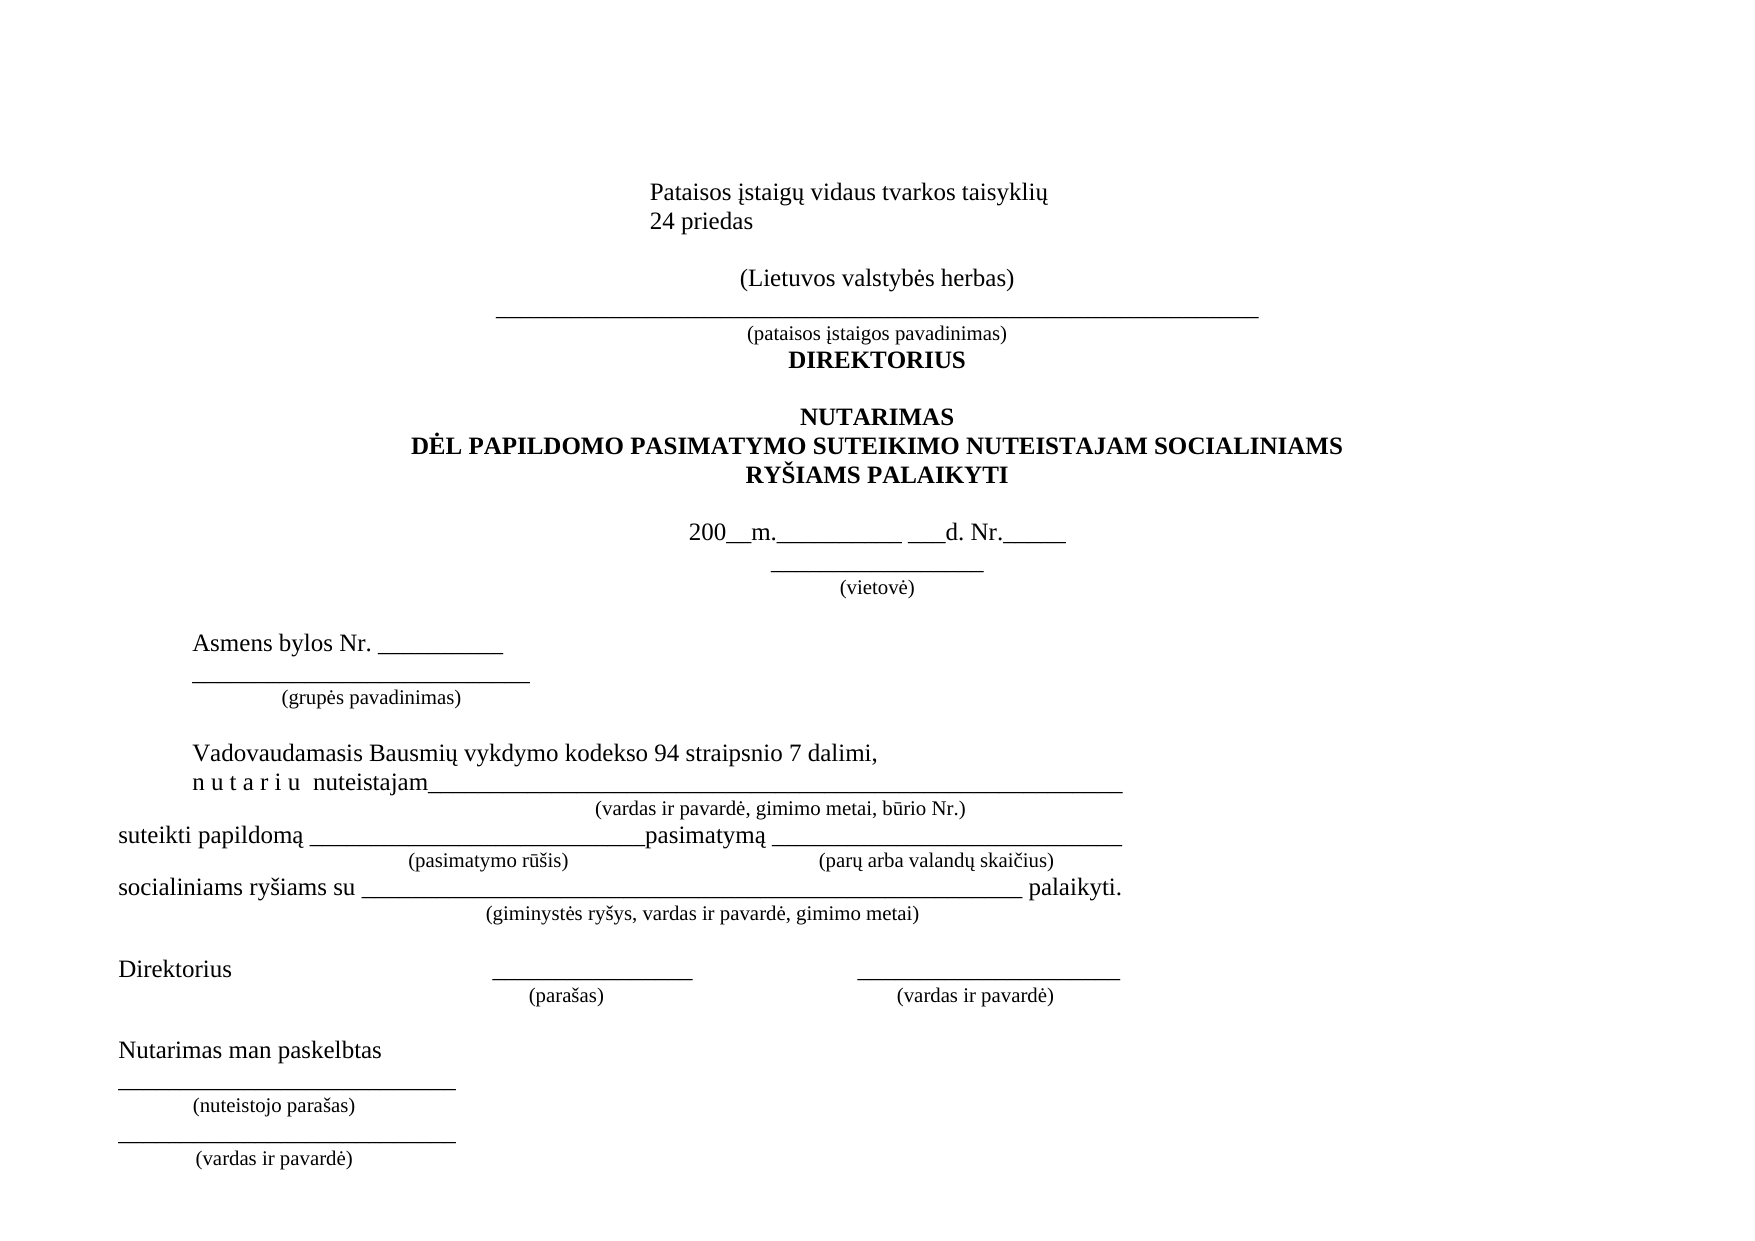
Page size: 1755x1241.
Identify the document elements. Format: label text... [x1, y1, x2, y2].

text suteikti papildomą pasimatymą ____________________________ [118, 820, 1636, 848]
text (Lietuvos valstybės herbas) [118, 263, 1636, 292]
text _________________ [118, 546, 1636, 575]
text _____________________________________________________________ [118, 292, 1636, 321]
text Pataisos įstaigų vidaus tvarkos taisyklių [649, 177, 1636, 206]
text socialiniams ryšiams su palaikyti. [118, 872, 1636, 901]
text (vardas ir pavardė, gimimo metai, būrio Nr.) [118, 796, 1636, 820]
text 200__m.__________ ___d. Nr._____ [118, 517, 1636, 546]
text (giminystės ryšys, vardas ir pavardė, gimimo metai) [118, 901, 1636, 925]
text nutariu nuteistajam [118, 767, 1636, 796]
text DIREKTORIUS [118, 345, 1636, 374]
text (pataisos įstaigos pavadinimas) [118, 321, 1636, 345]
text ___________________________ [118, 1064, 1636, 1093]
text ___________________________ [118, 1117, 1636, 1146]
text (vardas ir pavardė) [118, 1146, 1636, 1170]
text NUTARIMAS [118, 402, 1636, 431]
text ___________________________ [118, 657, 1636, 685]
text DĖL PAPILDOMO PASIMATYMO SUTEIKIMO NUTEISTAJAM SOCIALINIAMS [118, 431, 1636, 460]
text Asmens bylos Nr. __________ [118, 628, 1636, 657]
text (parašas) (vardas ir pavardė) [118, 983, 1636, 1007]
text (vietovė) [118, 575, 1636, 599]
text 24 priedas [118, 206, 1636, 235]
text RYŠIAMS PALAIKYTI [118, 460, 1636, 489]
text Vadovaudamasis Bausmių vykdymo kodekso 94 straipsnio 7 dalimi, [118, 738, 1636, 767]
text Nutarimas man paskelbtas [118, 1036, 1636, 1064]
text (grupės pavadinimas) [118, 685, 1636, 709]
text Direktorius ________________ _____________________ [118, 954, 1636, 983]
text (pasimatymo rūšis) (parų arba valandų skaičius) [118, 848, 1636, 872]
text (nuteistojo parašas) [118, 1093, 1636, 1117]
